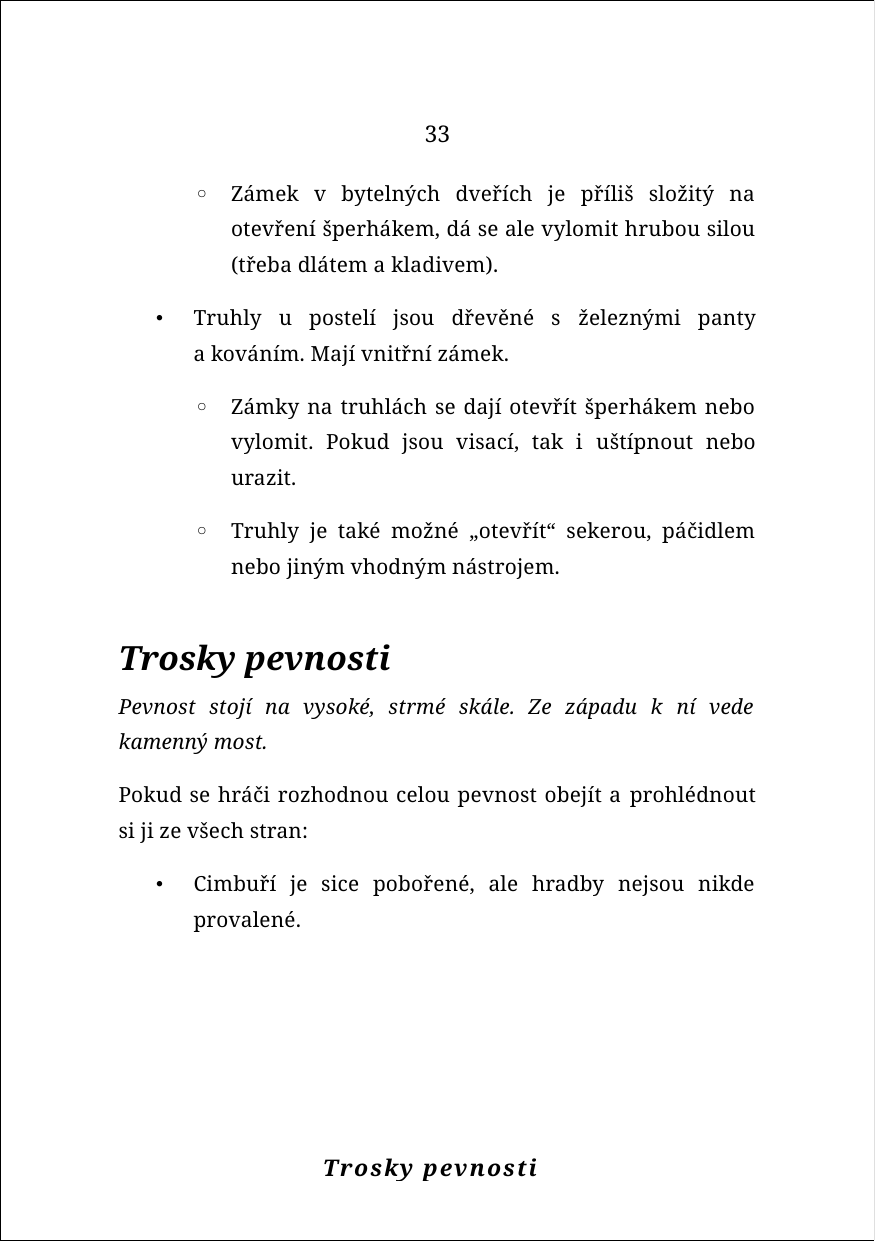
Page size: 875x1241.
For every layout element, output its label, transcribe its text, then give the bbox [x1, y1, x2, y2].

list Truhly u⁠ postelí jsou dřevěné s⁠ železnými panty a⁠ kováním. Mají vnitřní zámek. [156, 303, 756, 367]
list Truhly je také možné „otevřít“ sekerou, páčidlem nebo jiným vhodným nástrojem. [193, 516, 756, 580]
text Pevnost stojí na vysoké, strmé skále. Ze západu k⁠ ní vede kamenný most. [118, 692, 756, 756]
list Zámek v⁠ bytelných dveřích je příliš složitý na otevření šperhákem, dá se ale vylomit hrubou silou (třeba dlátem a⁠ kladivem). [193, 179, 756, 278]
subtitle Trosky pevnosti [118, 634, 756, 680]
list Zámky na truhlách se dají otevřít šperhákem nebo vylomit. Pokud jsou visací, tak i⁠ uštípnout nebo urazit. [193, 392, 756, 491]
list Cimbuří je sice pobořené, ale hradby nejsou nikde provalené. [156, 869, 756, 933]
text Pokud se hráči rozhodnou celou pevnost obejít a⁠ prohlédnout si ji ze všech stran: [118, 781, 756, 844]
